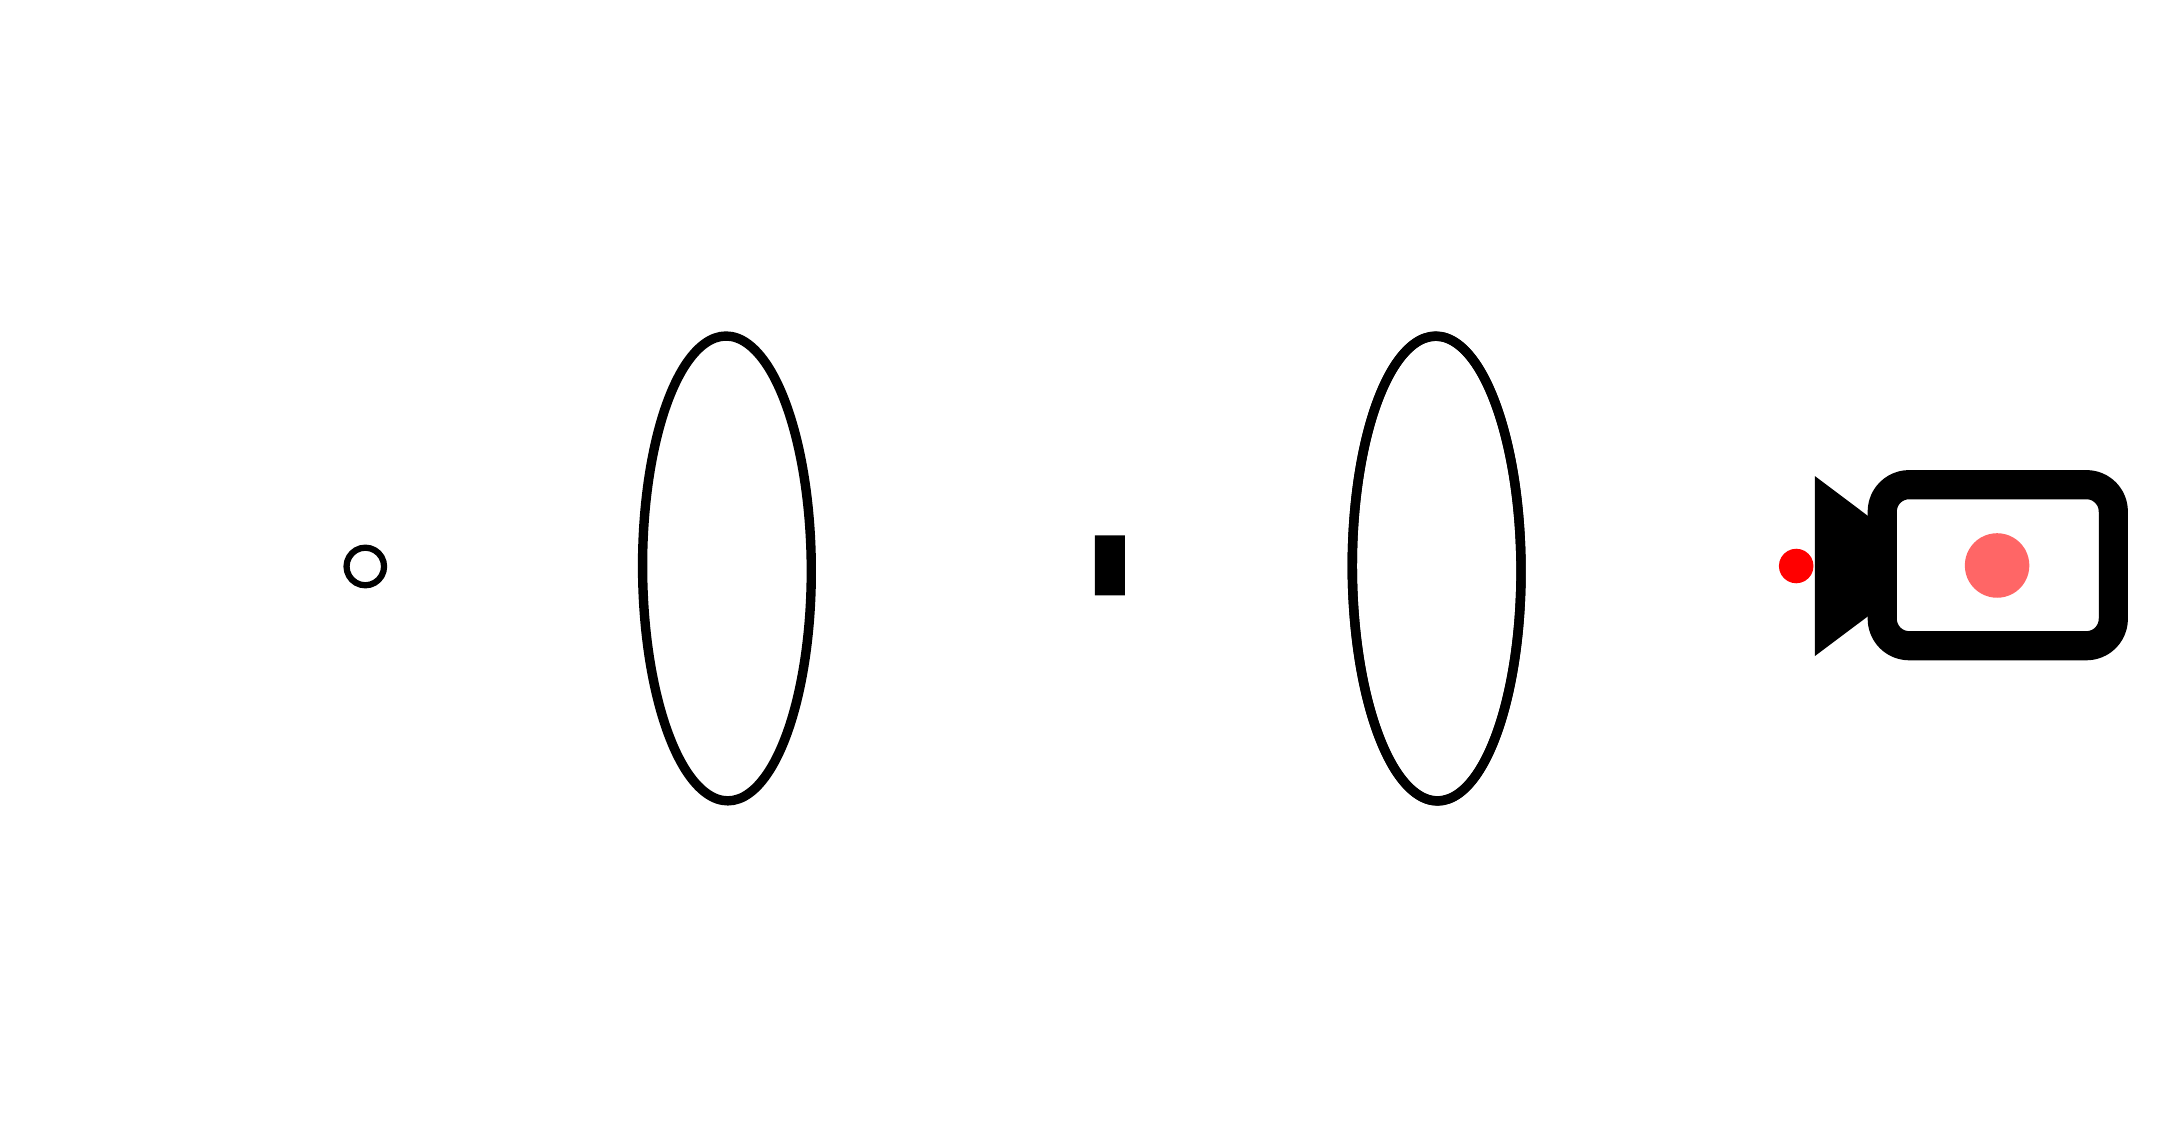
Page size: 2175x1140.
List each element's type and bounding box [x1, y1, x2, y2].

text_box [1094, 535, 1125, 596]
text_box [1882, 484, 2114, 646]
text_box [1778, 476, 1875, 657]
text_box [1357, 341, 1516, 796]
text_box [642, 336, 812, 801]
